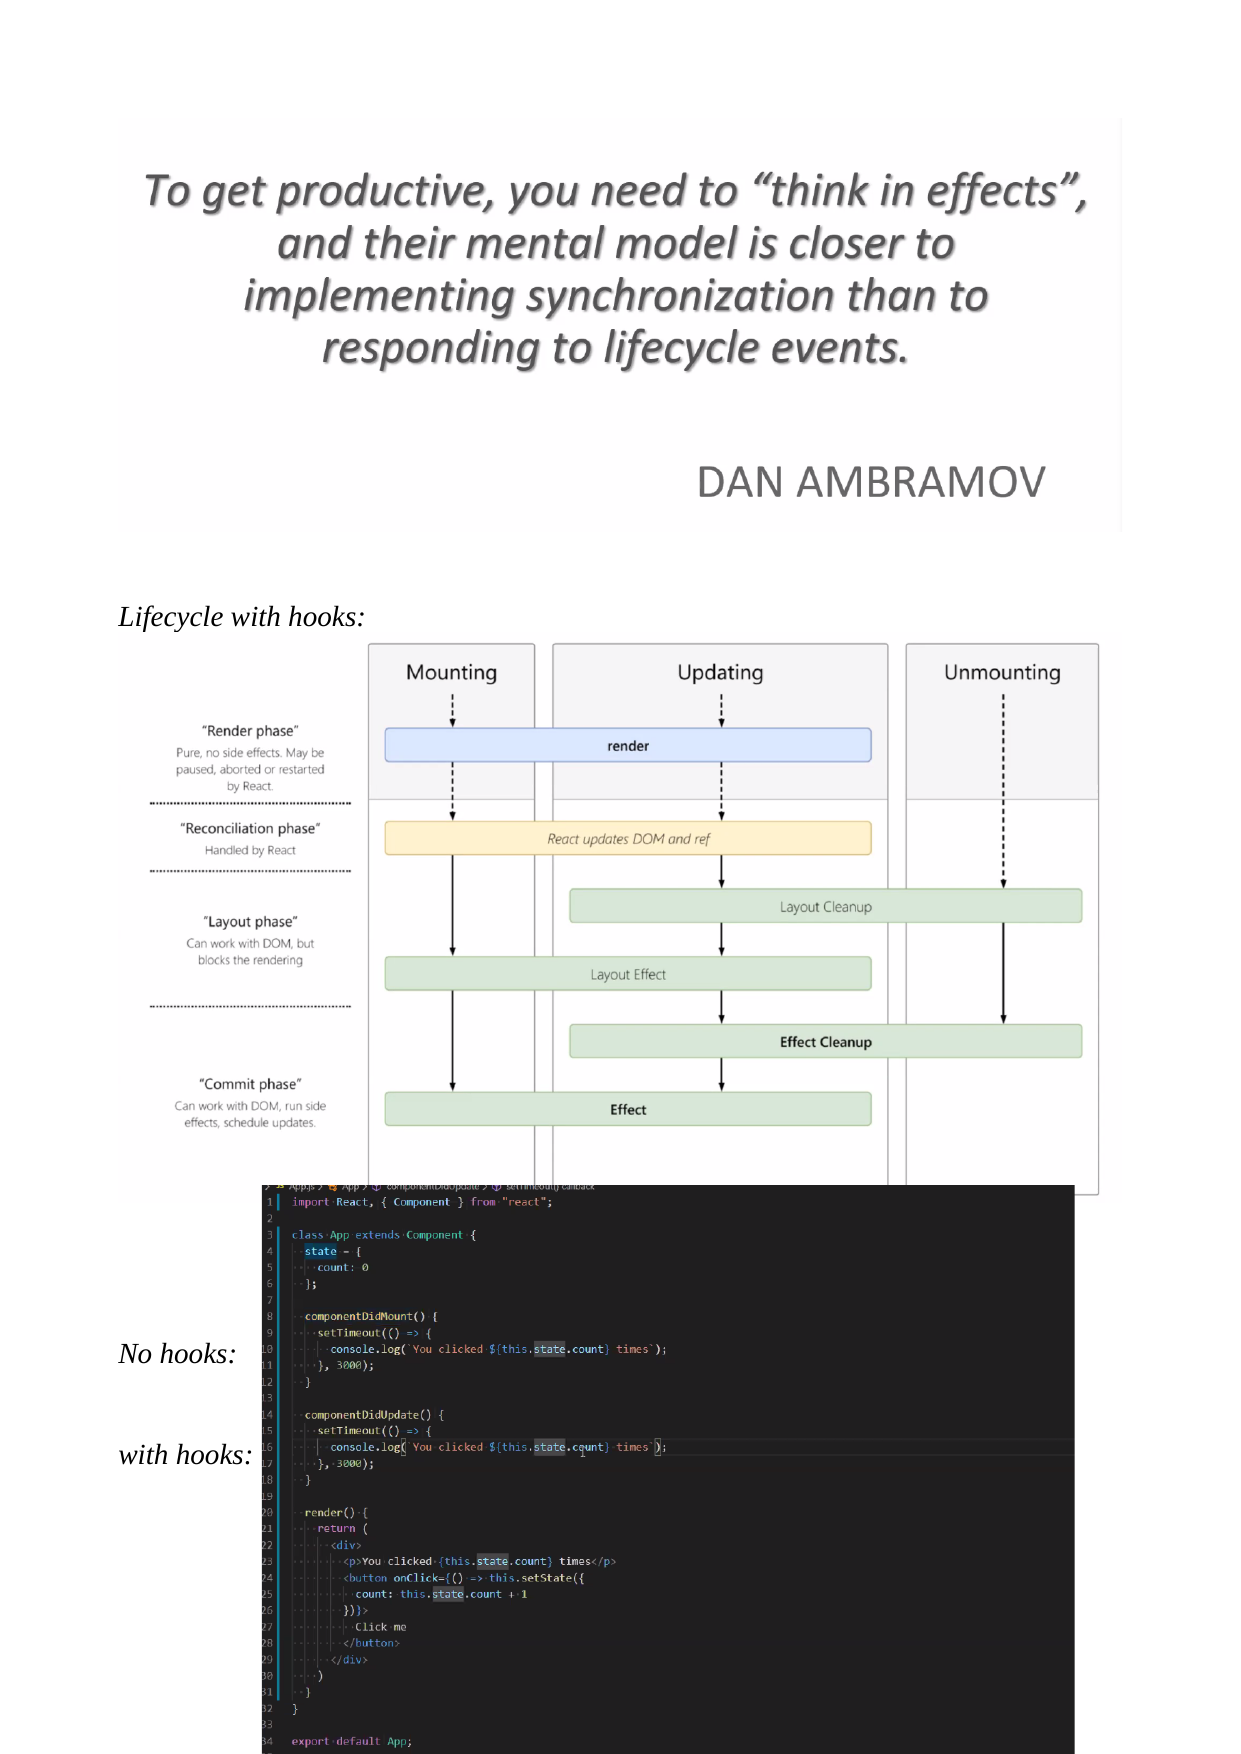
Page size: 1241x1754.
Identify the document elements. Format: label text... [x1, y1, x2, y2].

picture [118, 118, 1123, 532]
text No hooks: [118, 1336, 261, 1370]
picture [118, 632, 1123, 1754]
text [1075, 1336, 1122, 1370]
text Lifecycle with hooks: [118, 599, 1122, 632]
text with hooks: [118, 1437, 261, 1471]
text [1075, 1437, 1122, 1471]
